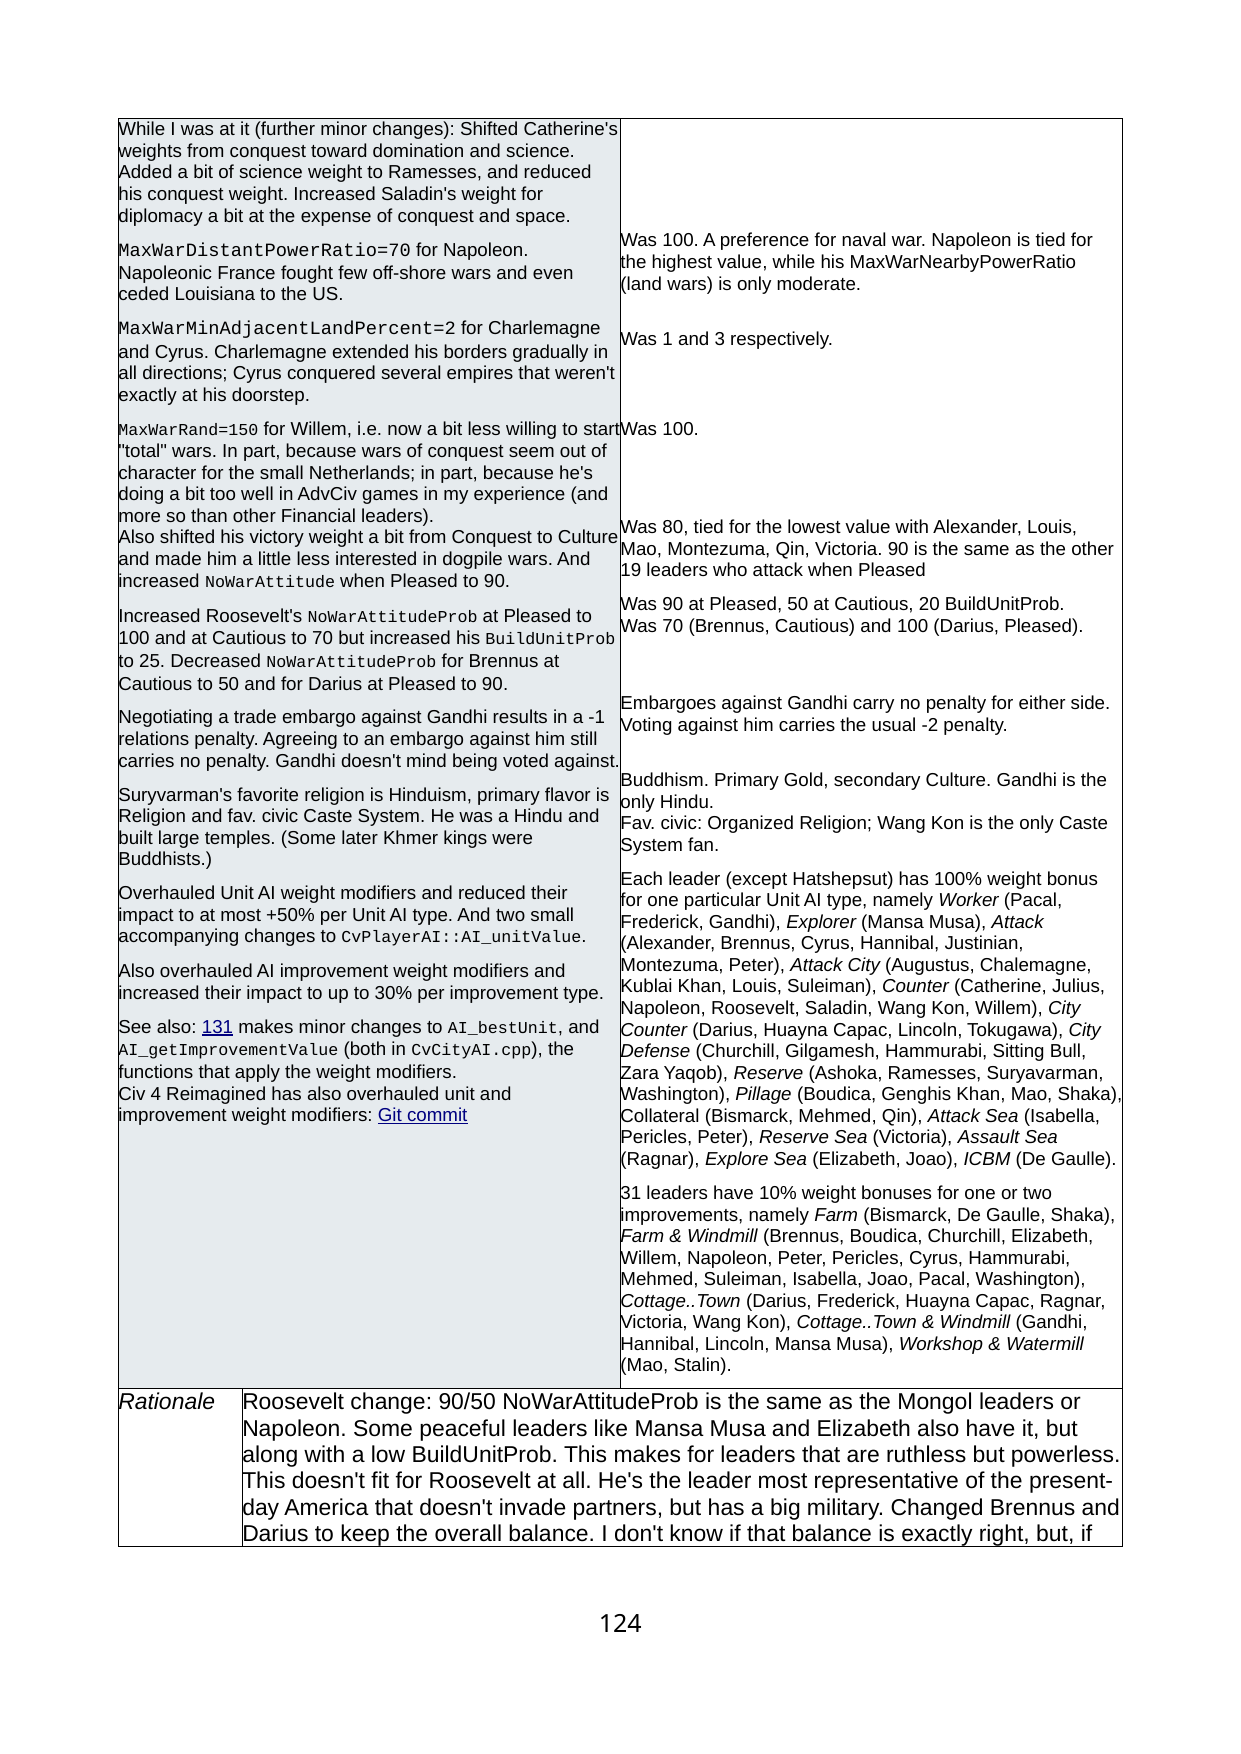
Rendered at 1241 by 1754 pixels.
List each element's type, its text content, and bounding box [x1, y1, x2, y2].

table_cell Roosevelt change: 90/50 NoWarAttitudeProb is the same as the Mongol leaders or Napoleon. Some peaceful leaders like Mansa Musa and Elizabeth also have it, but along with a low BuildUnitProb. This makes for leaders that are ruthless but powerless. This doesn't fit for Roosevelt at all. He's the leader most representative of the present-day America that doesn't invade partners, but has a big military. Changed Brennus and Darius to keep the overall balance. I don't know if that balance is exactly right, but, if [243, 1389, 1122, 1546]
table_cell While I was at it (further minor changes): Shifted Catherine's weights from conquest toward domination and science. Added a bit of science weight to Ramesses, and reduced his conquest weight. Increased Saladin's weight for diplomacy a bit at the expense of conquest and space. MaxWarDistantPowerRatio=70 for Napoleon. Napoleonic France fought few off-shore wars and even ceded Louisiana to the US. MaxWarMinAdjacentLandPercent=2 for Charlemagne and Cyrus. Charlemagne extended his borders gradually in all directions; Cyrus conquered several empires that weren't exactly at his doorstep. MaxWarRand=150 for Willem, i.e. now a bit less willing to start "total" wars. In part, because wars of conquest seem out of character for the small Netherlands; in part, because he's doing a bit too well in AdvCiv games in my experience (and more so than other Financial leaders). Also shifted his victory weight a bit from Conquest to Culture and made him a little less interested in dogpile wars. And increased NoWarAttitude when Pleased to 90. Increased Roosevelt's NoWarAttitudeProb at Pleased to 100 and at Cautious to 70 but increased his Build­UnitProb to 25. Decreased NoWarAttitudeProb for Brennus at Cautious to 50 and for Darius at Pleased to 90. Negotiating a trade embargo against Gandhi results in a -1 relations penalty. Agreeing to an embargo against him still carries no penalty. Gandhi doesn't mind being voted against. Suryvarman's favorite religion is Hinduism, primary flavor is Religion and fav. civic Caste System. He was a Hindu and built large temples. (Some later Khmer kings were Buddhists.) Overhauled Unit AI weight modifiers and reduced their impact to at most +50% per Unit AI type. And two small accompanying changes to CvPlayerAI::AI_unitValue. Also overhauled AI improvement weight modifiers and increased their impact to up to 30% per improvement type. See also: 131 makes minor changes to AI_bestUnit, and AI_getImprovementValue (both in CvCityAI.cpp), the functions that apply the weight modifiers. Civ 4 Reimagined has also overhauled unit and improvement weight modifiers: Git commit [119, 119, 620, 1388]
table_cell Rationale [119, 1389, 242, 1546]
table_cell Was 100. A preference for naval war. Napoleon is tied for the highest value, while his MaxWarNearbyPowerRatio (land wars) is only moderate. Was 1 and 3 respectively. Was 100. Was 80, tied for the lowest value with Alexander, Louis, Mao, Montezuma, Qin, Victoria. 90 is the same as the other 19 leaders who attack when Pleased Was 90 at Pleased, 50 at Cautious, 20 BuildUnitProb. Was 70 (Brennus, Cautious) and 100 (Darius, Pleased). Embargoes against Gandhi carry no penalty for either side. Voting against him carries the usual -2 penalty. Buddhism. Primary Gold, secondary Culture. Gandhi is the only Hindu. Fav. civic: Organized Religion; Wang Kon is the only Caste System fan. Each leader (except Hatshepsut) has 100% weight bonus for one particular Unit AI type, namely Worker (Pacal, Frederick, Gandhi), Explorer (Mansa Musa), Attack (Alexander, Brennus, Cyrus, Hannibal, Justinian, Montezuma, Peter), Attack City (Augustus, Chalemagne, Kublai Khan, Louis, Suleiman), Counter (Catherine, Julius, Napoleon, Roosevelt, Saladin, Wang Kon, Willem), City Counter (Darius, Huayna Capac, Lincoln, Tokugawa), City Defense (Churchill, Gilgamesh, Hammurabi, Sitting Bull, Zara Yaqob), Reserve (Ashoka, Ramesses, Suryavarman, Washington), Pillage (Boudica, Genghis Khan, Mao, Shaka), Collateral (Bismarck, Mehmed, Qin), Attack Sea (Isabella, Pericles, Peter), Reserve Sea (Victoria), Assault Sea (Ragnar), Explore Sea (Elizabeth, Joao), ICBM (De Gaulle). 31 leaders have 10% weight bonuses for one or two improvements, namely Farm (Bismarck, De Gaulle, Shaka), Farm & Windmill (Brennus, Boudica, Churchill, Elizabeth, Willem, Napoleon, Peter, Pericles, Cyrus, Hammurabi, Mehmed, Suleiman, Isabella, Joao, Pacal, Washington), Cottage..Town (Darius, Frederick, Huayna Capac, Ragnar, Victoria, Wang Kon), Cottage..Town & Windmill (Gandhi, Hannibal, Lincoln, Mansa Musa), Workshop & Watermill (Mao, Stalin). [621, 119, 1122, 1388]
